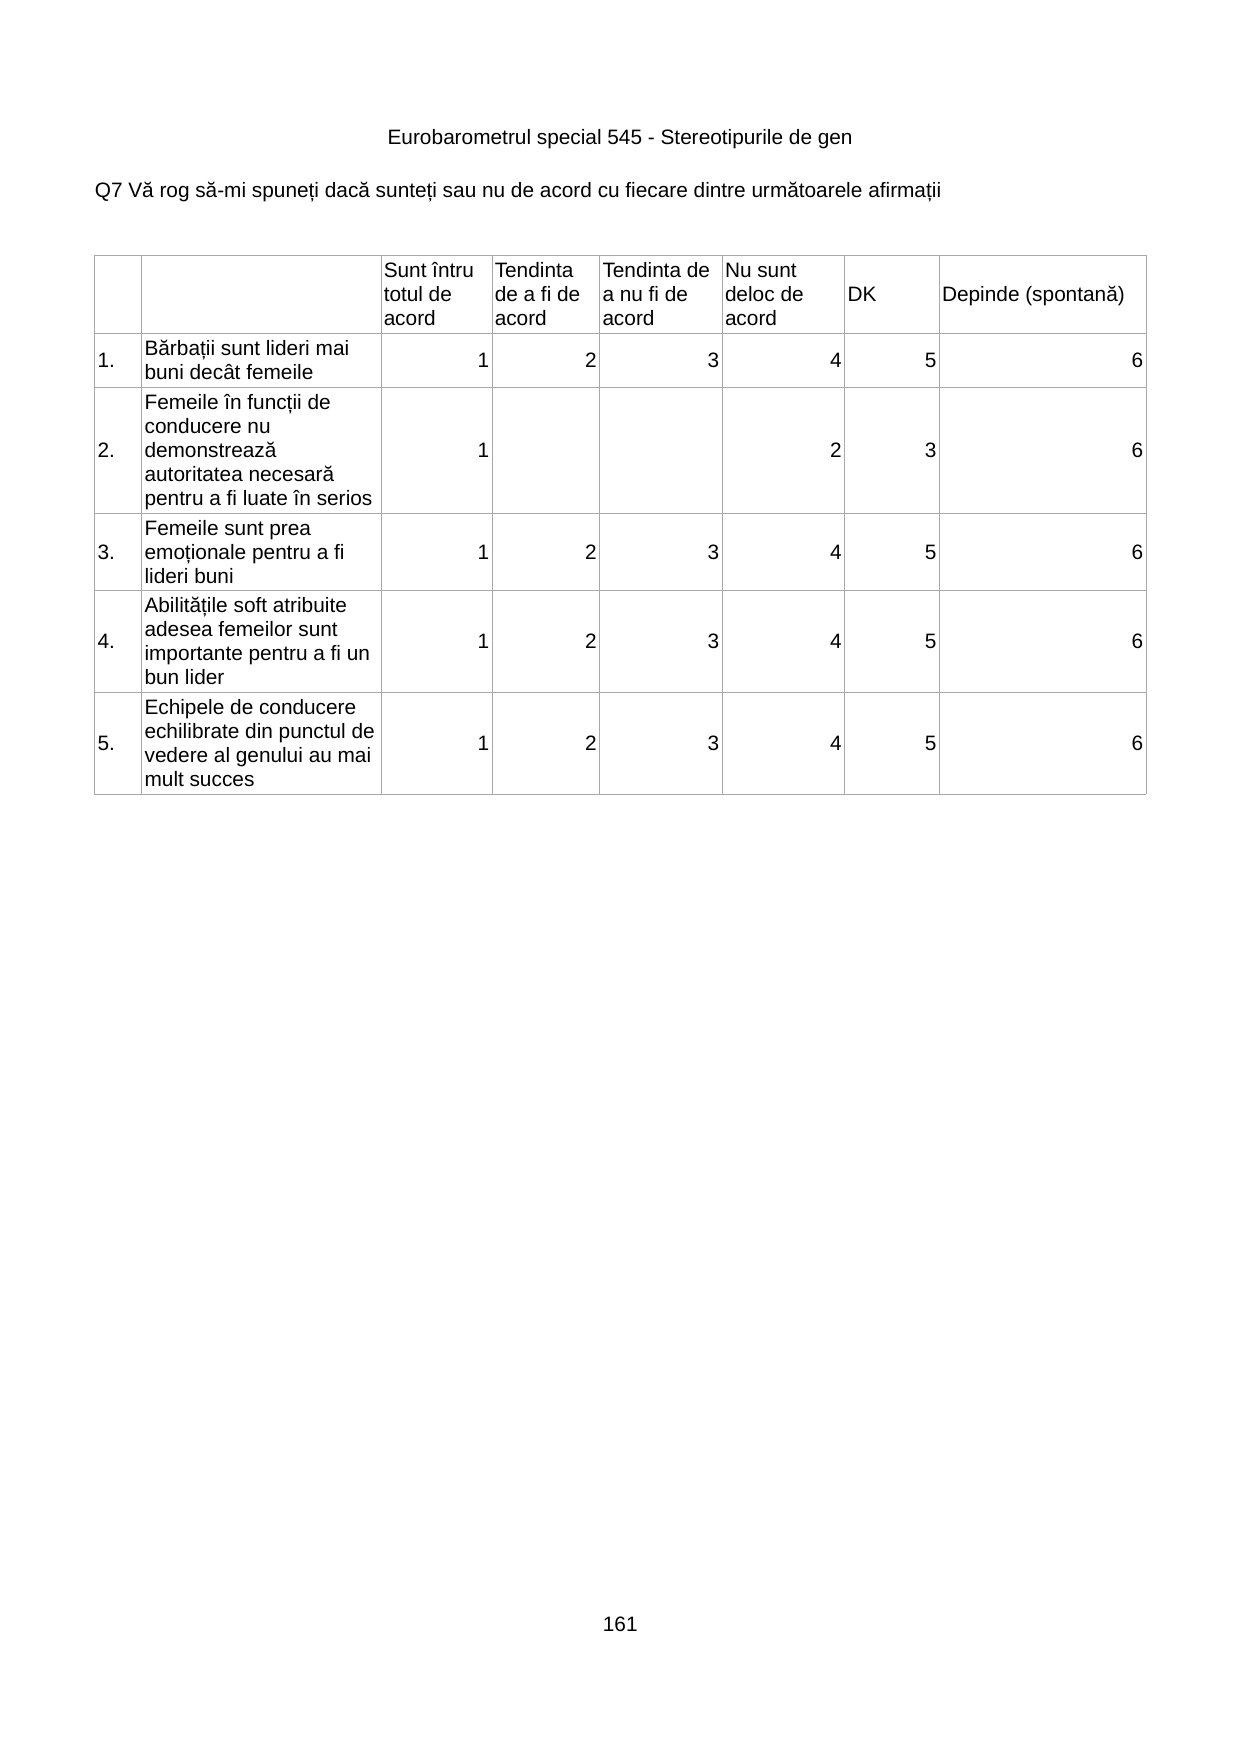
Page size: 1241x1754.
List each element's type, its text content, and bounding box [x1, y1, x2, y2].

table_cell 1 [382, 591, 492, 692]
table_cell [600, 388, 722, 512]
table_cell 1 [382, 334, 492, 387]
table_header Tendinta de a fi de acord [493, 256, 599, 333]
table_cell 2 [493, 591, 599, 692]
table_cell 5 [845, 693, 939, 794]
table_cell 6 [940, 693, 1146, 794]
table_cell 2 [493, 514, 599, 590]
table_cell 2. [95, 388, 141, 512]
table_cell 5 [845, 591, 939, 692]
table_cell Femeile sunt prea emoționale pentru a fi lideri buni [142, 514, 381, 590]
table_cell 1 [382, 388, 492, 512]
table_cell 6 [940, 334, 1146, 387]
table_cell 3 [600, 514, 722, 590]
table_header [142, 256, 381, 333]
table_cell 1 [382, 693, 492, 794]
table_cell 4 [723, 591, 844, 692]
table_cell 5 [845, 514, 939, 590]
table_cell 5 [845, 334, 939, 387]
table_cell 5. [95, 693, 141, 794]
table_cell 4 [723, 514, 844, 590]
table_cell Abilitățile soft atribuite adesea femeilor sunt importante pentru a fi un bun lider [142, 591, 381, 692]
table_cell 3 [845, 388, 939, 512]
table_cell [493, 388, 599, 512]
table_header Tendinta de a nu fi de acord [600, 256, 722, 333]
table_header [95, 256, 141, 333]
table_cell Femeile în funcții de conducere nu demonstrează autoritatea necesară pentru a fi luate în serios [142, 388, 381, 512]
table_cell 1 [382, 514, 492, 590]
table_cell 4 [723, 693, 844, 794]
table_cell 3 [600, 334, 722, 387]
table_cell 2 [723, 388, 844, 512]
table_cell 4 [723, 334, 844, 387]
table_cell 2 [493, 334, 599, 387]
table_cell 4. [95, 591, 141, 692]
text Q7 Vă rog să-mi spuneți dacă sunteți sau nu de acord cu fiecare dintre următoarele afirmații [94, 178, 1146, 202]
table_cell 3 [600, 591, 722, 692]
table_cell 3 [600, 693, 722, 794]
table_header Depinde (spontană) [940, 256, 1146, 333]
table_cell 1. [95, 334, 141, 387]
table_cell 6 [940, 388, 1146, 512]
table_cell 6 [940, 591, 1146, 692]
table_header DK [845, 256, 939, 333]
table_cell Bărbații sunt lideri mai buni decât femeile [142, 334, 381, 387]
table_cell 6 [940, 514, 1146, 590]
table_header Nu sunt deloc de acord [723, 256, 844, 333]
table_header Sunt întru totul de acord [382, 256, 492, 333]
table_cell Echipele de conducere echilibrate din punctul de vedere al genului au mai mult succes [142, 693, 381, 794]
table_cell 2 [493, 693, 599, 794]
table_cell 3. [95, 514, 141, 590]
